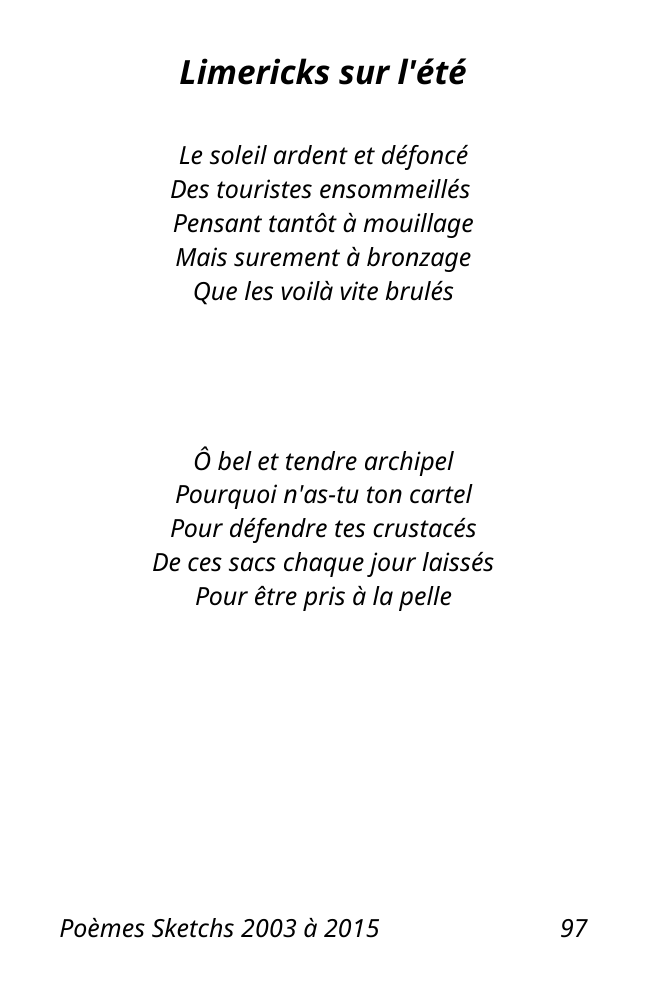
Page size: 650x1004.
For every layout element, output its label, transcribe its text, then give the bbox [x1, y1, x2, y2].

text Des touristes ensommeillés [59, 172, 591, 206]
subtitle Limericks sur l'été [59, 49, 591, 95]
text Que les voilà vite brulés [59, 274, 591, 308]
text Le soleil ardent et défoncé [59, 138, 591, 172]
text Pour défendre tes crustacés [59, 511, 591, 545]
text Ô bel et tendre archipel [59, 443, 591, 477]
text Pourquoi n'as-tu ton cartel [59, 477, 591, 511]
text De ces sacs chaque jour laissés [59, 545, 591, 579]
text Mais surement à bronzage [59, 240, 591, 274]
text Pour être pris à la pelle [59, 579, 591, 613]
text Pensant tantôt à mouillage [59, 206, 591, 240]
